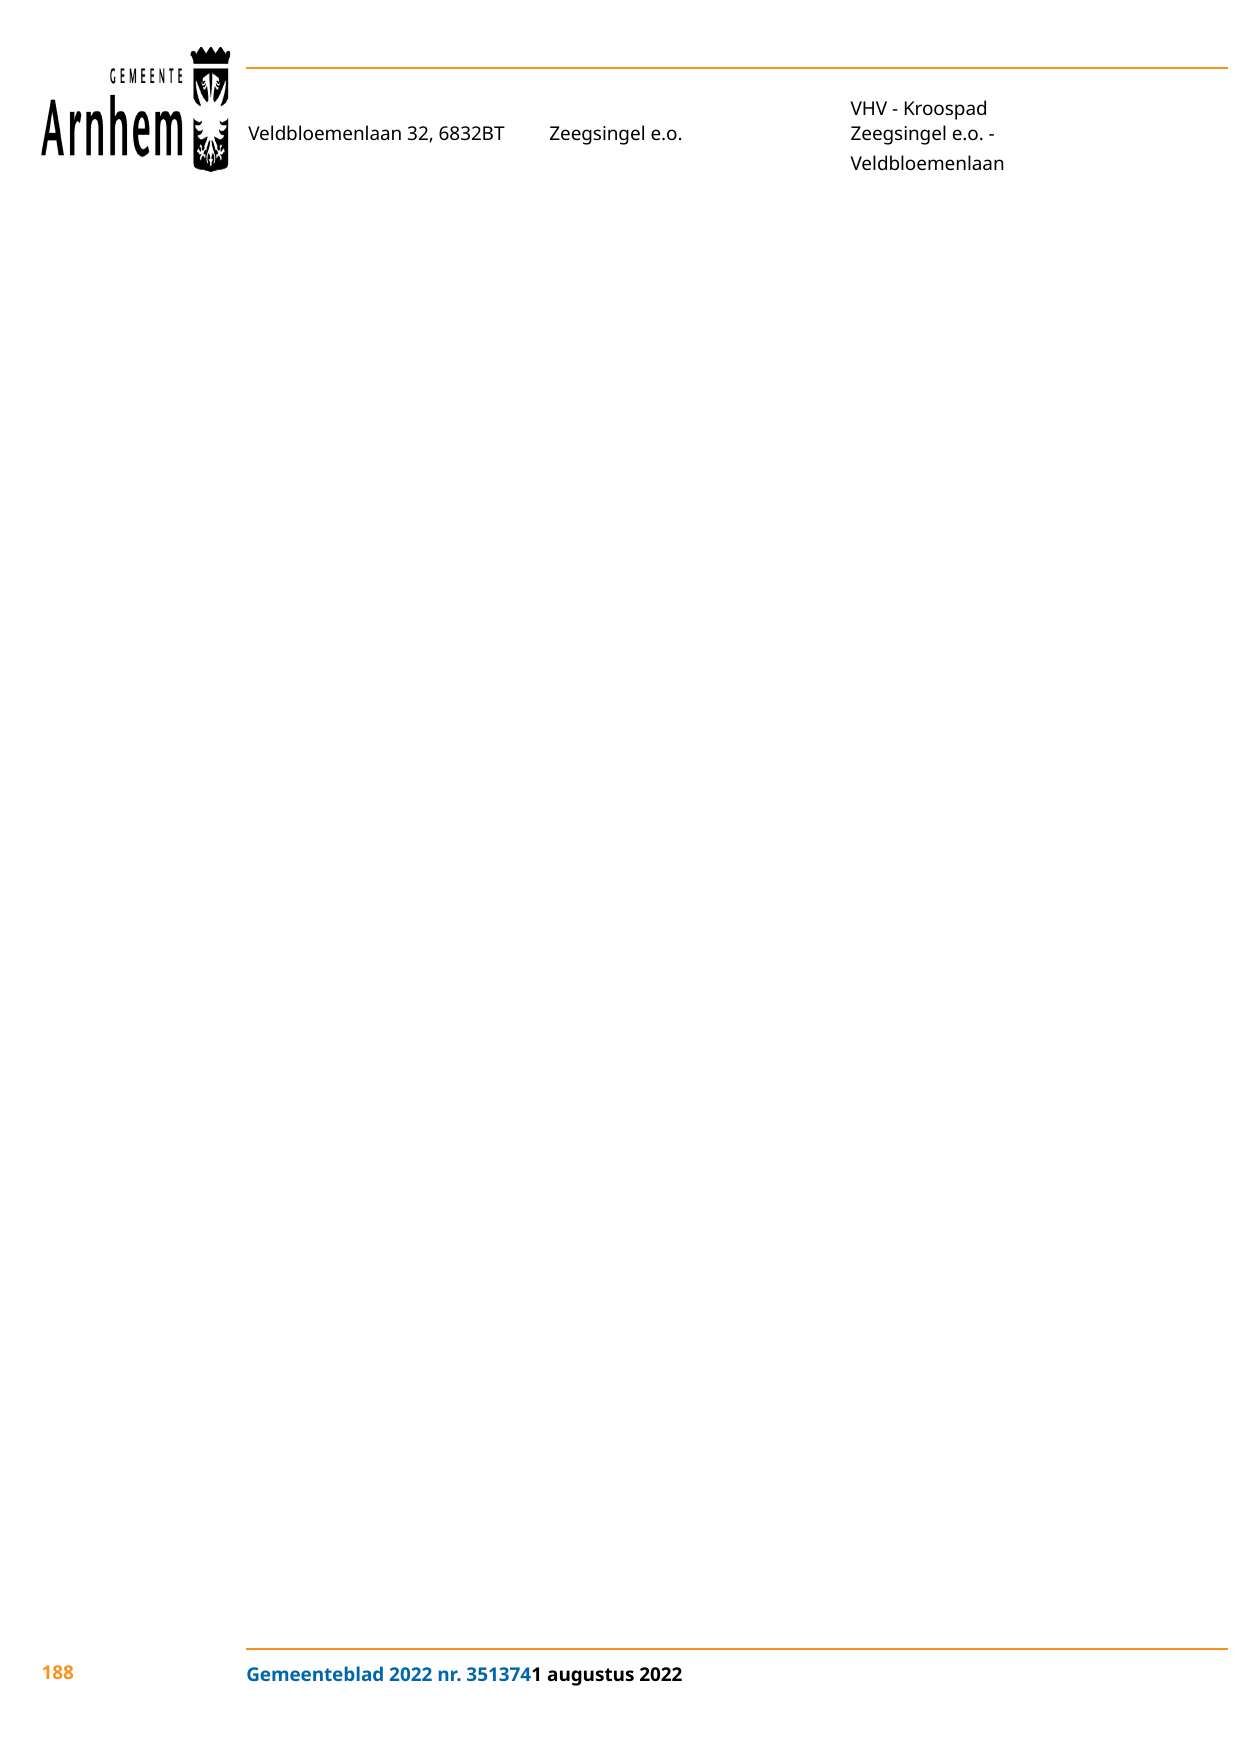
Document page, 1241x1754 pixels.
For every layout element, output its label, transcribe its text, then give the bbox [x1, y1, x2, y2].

table_cell Veldbloemenlaan 32, 6832BT [248, 121, 549, 176]
table_cell [549, 95, 850, 121]
table_cell Zeegsingel e.o. [549, 121, 850, 176]
table_cell [248, 95, 549, 121]
table_cell Zeegsingel e.o. - Veldbloemenlaan [850, 121, 1152, 176]
table_cell VHV - Kroospad [850, 95, 1152, 121]
picture [41, 47, 231, 172]
